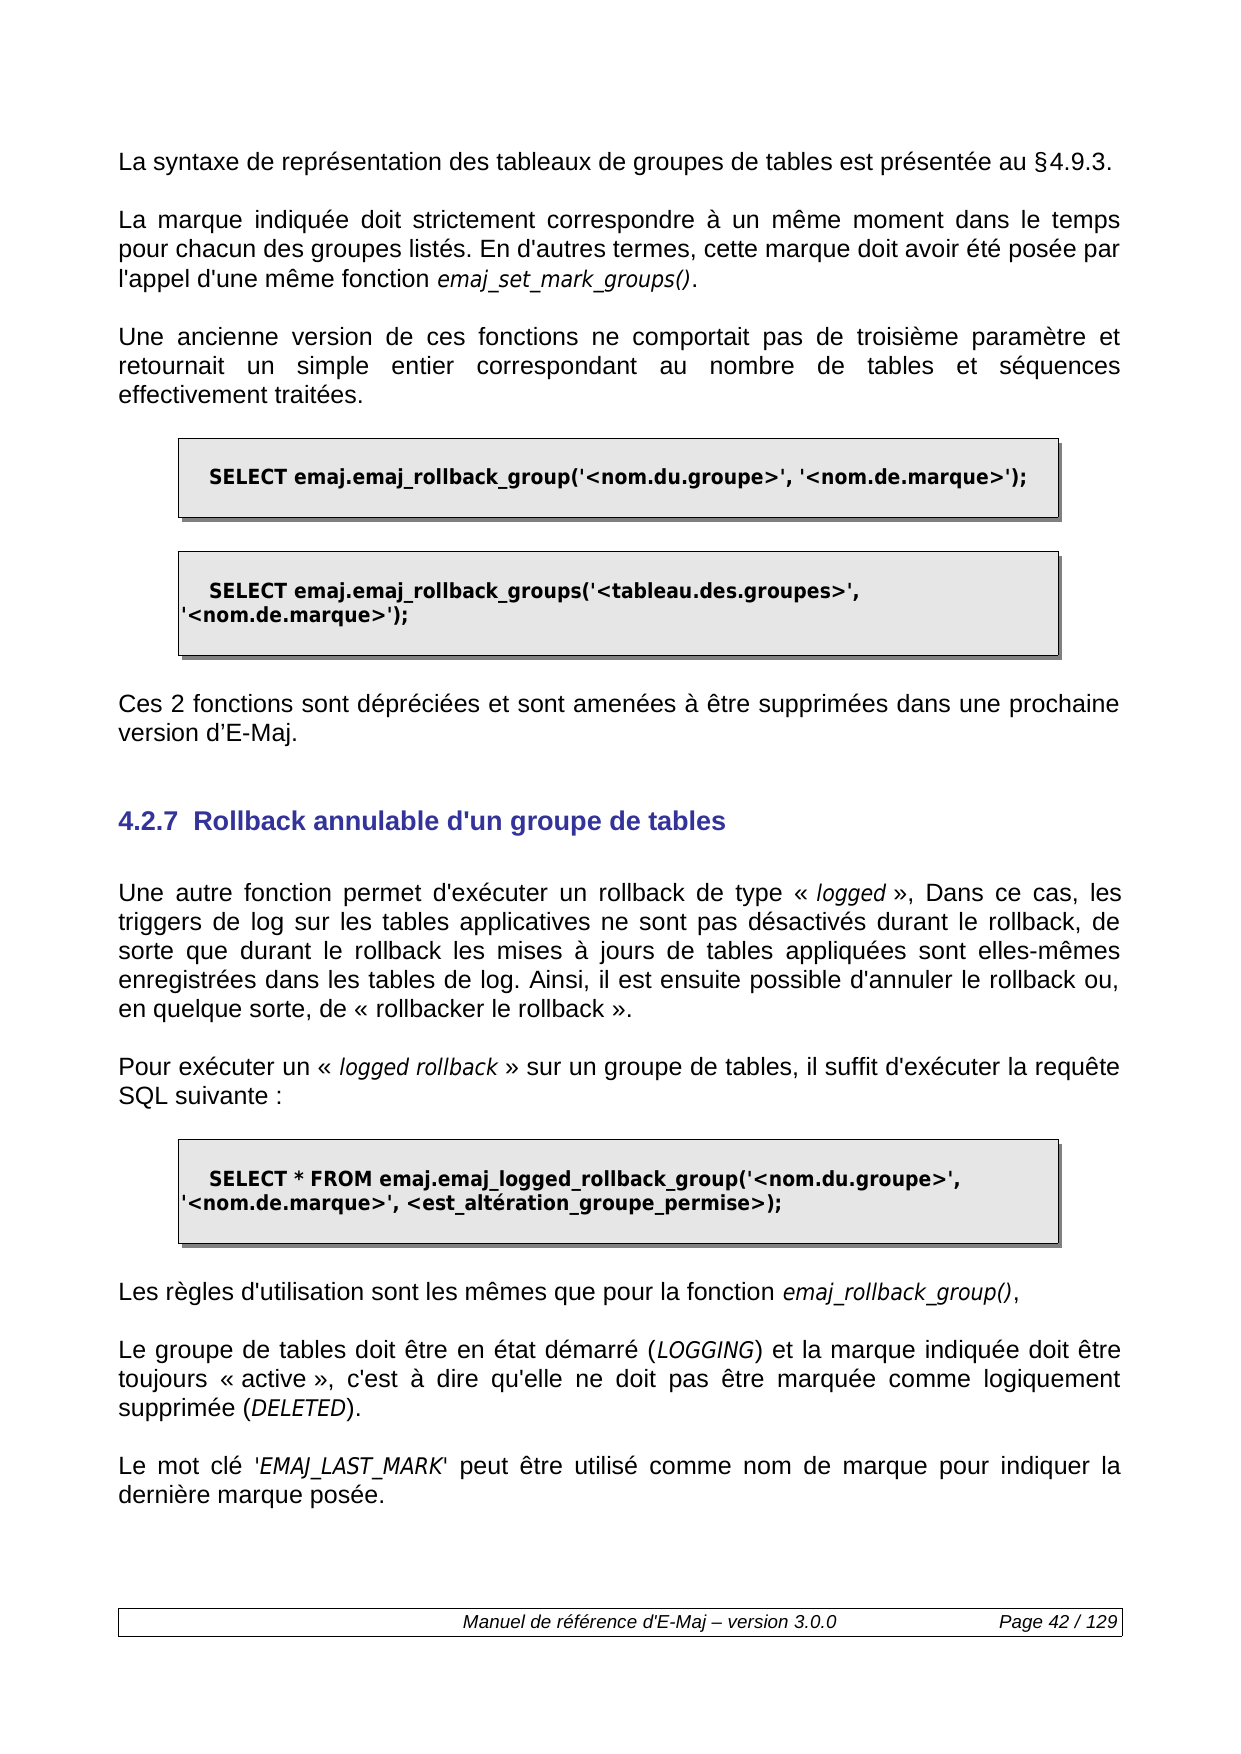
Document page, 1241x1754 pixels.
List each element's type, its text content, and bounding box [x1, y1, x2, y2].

subtitle Rollback annulable d'un groupe de tables [118, 805, 1122, 836]
text SELECT emaj.emaj_rollback_groups('<tableau.des.groupes>', '<nom.de.marque>'); [179, 576, 1058, 624]
text SELECT emaj.emaj_rollback_group('<nom.du.groupe>', '<nom.de.marque>'); [179, 462, 1058, 487]
text Ces 2 fonctions sont dépréciées et sont amenées à être supprimées dans une prochaine version d’E-Maj. [118, 689, 1122, 747]
text Les règles d'utilisation sont les mêmes que pour la fonction emaj_rollback_group(), [118, 1277, 1122, 1306]
text La marque indiquée doit strictement correspondre à un même moment dans le temps pour chacun des groupes listés. En d'autres termes, cette marque doit avoir été posée par l'appel d'une même fonction emaj_set_mark_groups(). [118, 205, 1122, 292]
text Le groupe de tables doit être en état démarré (LOGGING) et la marque indiquée doit être toujours « active », c'est à dire qu'elle ne doit pas être marquée comme logiquement supprimée (DELETED). [118, 1335, 1122, 1422]
text La syntaxe de représentation des tableaux de groupes de tables est présentée au §4.9.3. [118, 147, 1122, 176]
text SELECT * FROM emaj.emaj_logged_rollback_group('<nom.du.groupe>', '<nom.de.marque>', <est_altération_groupe_permise>); [179, 1164, 1058, 1213]
text Une ancienne version de ces fonctions ne comportait pas de troisième paramètre et retournait un simple entier correspondant au nombre de tables et séquences effectivement traitées. [118, 322, 1122, 409]
text Une autre fonction permet d'exécuter un rollback de type « logged », Dans ce cas, les triggers de log sur les tables applicatives ne sont pas désactivés durant le rollback, de sorte que durant le rollback les mises à jours de tables appliquées sont elles-mêmes enregistrées dans les tables de log. Ainsi, il est ensuite possible d'annuler le rollback ou, en quelque sorte, de « rollbacker le rollback ». [118, 878, 1122, 1023]
text Pour exécuter un « logged rollback » sur un groupe de tables, il suffit d'exécuter la requête SQL suivante : [118, 1052, 1122, 1110]
text Le mot clé 'EMAJ_LAST_MARK' peut être utilisé comme nom de marque pour indiquer la dernière marque posée. [118, 1451, 1122, 1509]
